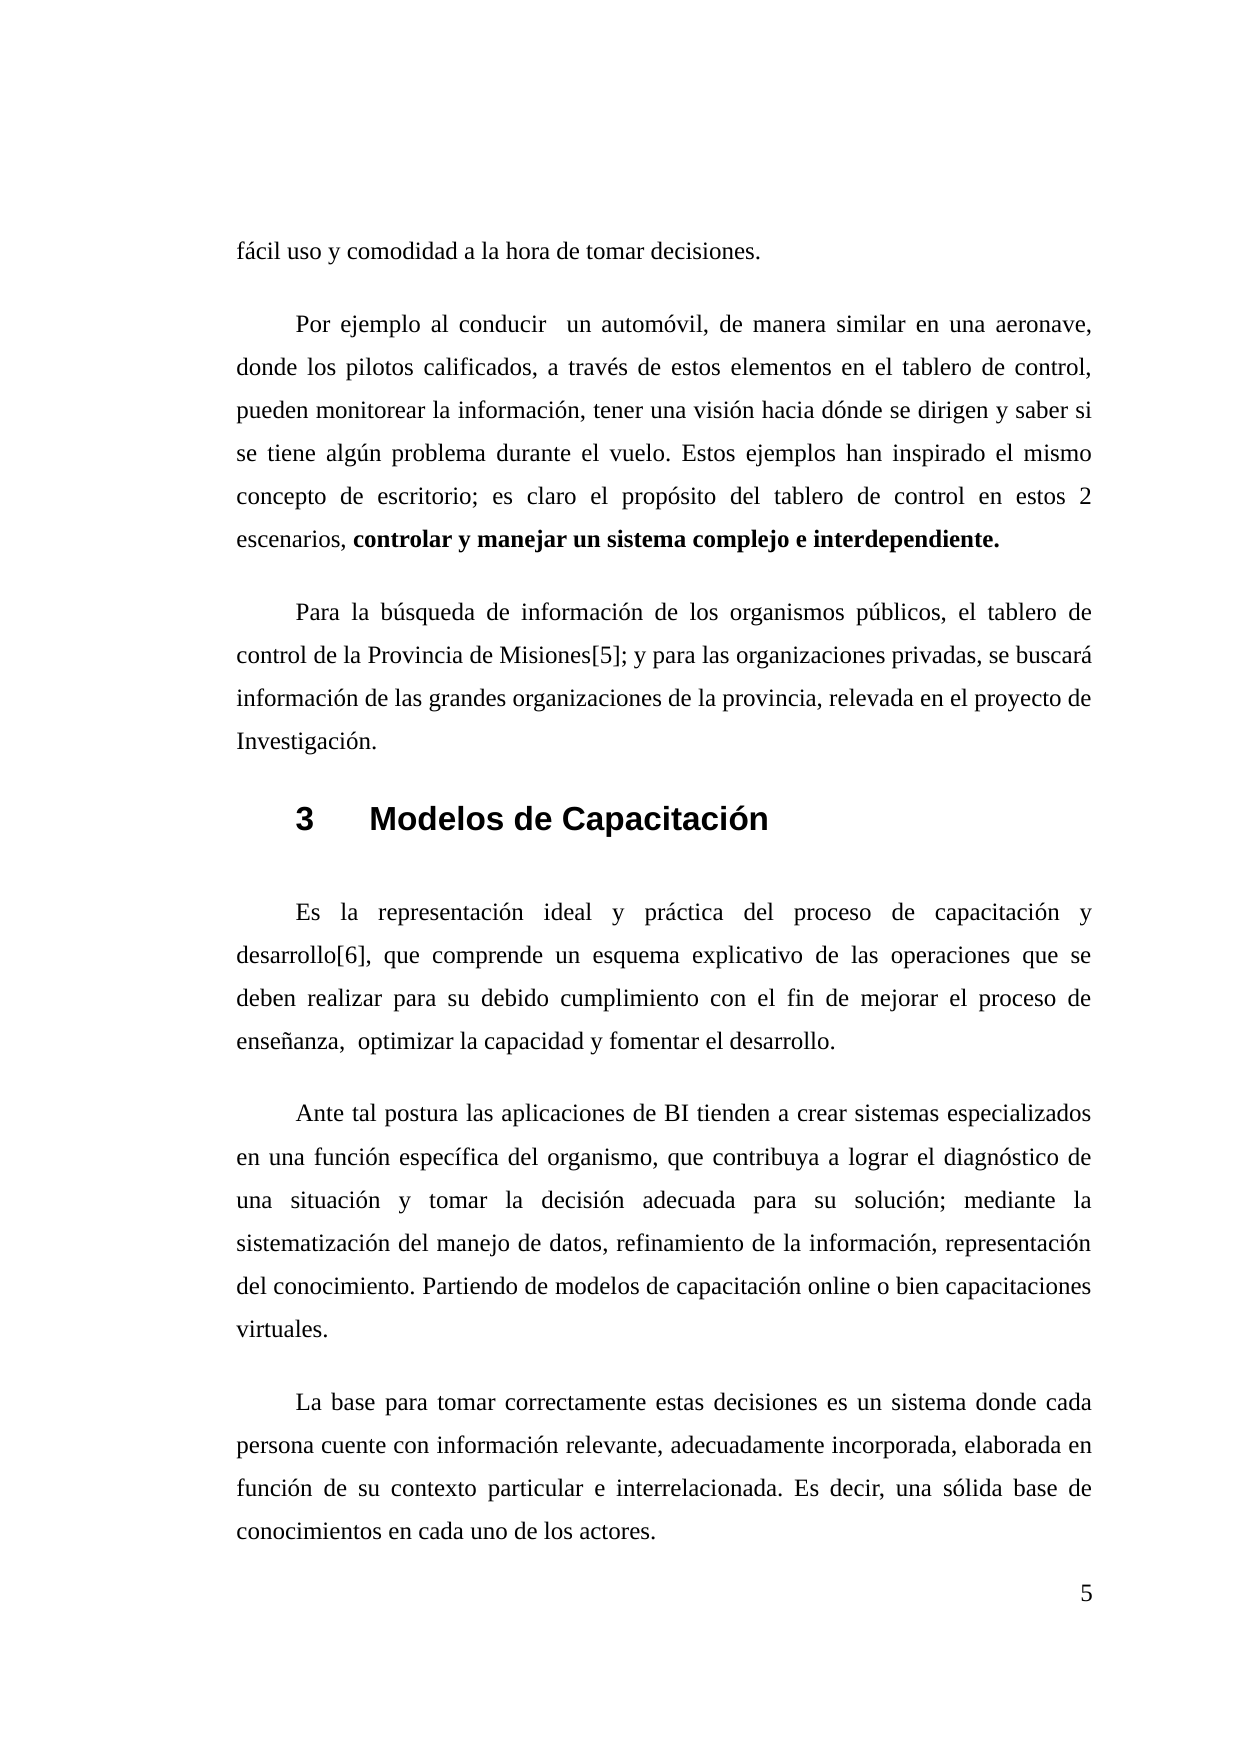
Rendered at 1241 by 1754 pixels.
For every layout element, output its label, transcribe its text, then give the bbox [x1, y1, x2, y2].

text Es la representación ideal y práctica del proceso de capacitación y desarrollo[6], que comprende un esquema explicativo de las operaciones que se deben realizar para su debido cumplimiento con el fin de mejorar el proceso de enseñanza, optimizar la capacidad y fomentar el desarrollo. [236, 897, 1093, 1055]
subtitle 3 Modelos de Capacitación [266, 799, 1093, 837]
text Para la búsqueda de información de los organismos públicos, el tablero de control de la Provincia de Misiones[5]; y para las organizaciones privadas, se buscará información de las grandes organizaciones de la provincia, relevada en el proyecto de Investigación. [236, 597, 1093, 755]
text Por ejemplo al conducir un automóvil, de manera similar en una aeronave, donde los pilotos calificados, a través de estos elementos en el tablero de control, pueden monitorear la información, tener una visión hacia dónde se dirigen y saber si se tiene algún problema durante el vuelo. Estos ejemplos han inspirado el mismo concepto de escritorio; es claro el propósito del tablero de control en estos 2 escenarios, controlar y manejar un sistema complejo e interdependiente. [236, 309, 1093, 553]
text La base para tomar correctamente estas decisiones es un sistema donde cada persona cuente con información relevante, adecuadamente incorporada, elaborada en función de su contexto particular e interrelacionada. Es decir, una sólida base de conocimientos en cada uno de los actores. [236, 1387, 1093, 1545]
text fácil uso y comodidad a la hora de tomar decisiones. [236, 236, 1093, 265]
text Ante tal postura las aplicaciones de BI tienden a crear sistemas especializados en una función específica del organismo, que contribuya a lograr el diagnóstico de una situación y tomar la decisión adecuada para su solución; mediante la sistematización del manejo de datos, refinamiento de la información, representación del conocimiento. Partiendo de modelos de capacitación online o bien capacitaciones virtuales. [236, 1098, 1093, 1343]
